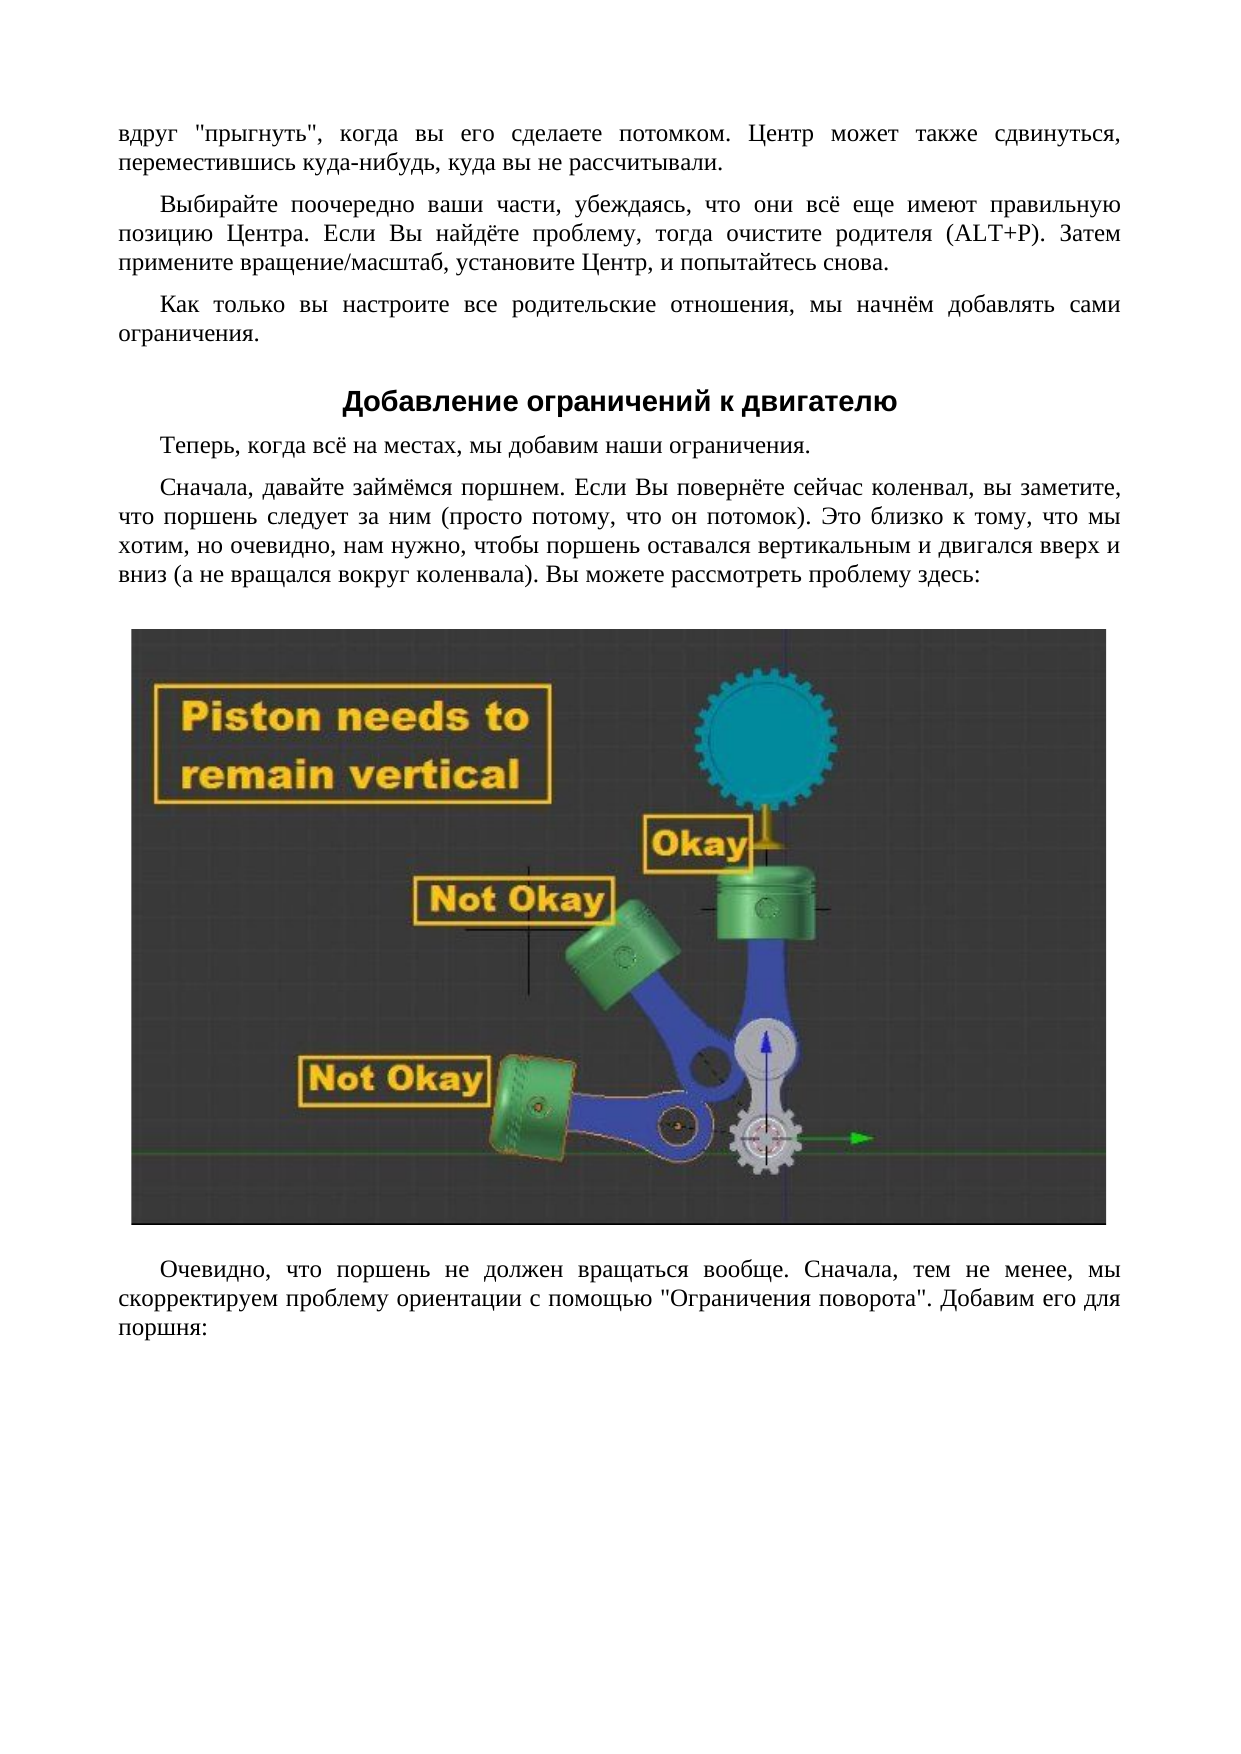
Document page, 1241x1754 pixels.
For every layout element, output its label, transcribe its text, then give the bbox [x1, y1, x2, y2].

text Очевидно, что поршень не должен вращаться вообще. Сначала, тем не менее, мы скорректируем проблему ориентации с помощью "Ограничения поворота". Добавим его для поршня: [118, 1254, 1122, 1341]
subtitle Добавление ограничений к двигателю [118, 384, 1122, 418]
text Как только вы настроите все родительские отношения, мы начнём добавлять сами ограничения. [118, 288, 1122, 347]
picture [131, 629, 1107, 1225]
text Теперь, когда всё на местах, мы добавим наши ограничения. [118, 430, 1122, 459]
text Выбирайте поочередно ваши части, убеждаясь, что они всё еще имеют правильную позицию Центра. Если Вы найдёте проблему, тогда очистите родителя (ALT+P). Затем примените вращение/масштаб, установите Центр, и попытайтесь снова. [118, 189, 1122, 276]
text Сначала, давайте займёмся поршнем. Если Вы повернёте сейчас коленвал, вы заметите, что поршень следует за ним (просто потому, что он потомок). Это близко к тому, что мы хотим, но очевидно, нам нужно, чтобы поршень оставался вертикальным и двигался вверх и вниз (а не вращался вокруг коленвала). Вы можете рассмотреть проблему здесь: [118, 472, 1122, 588]
text вдруг "прыгнуть", когда вы его сделаете потомком. Центр может также сдвинуться, переместившись куда-нибудь, куда вы не рассчитывали. [118, 118, 1122, 176]
